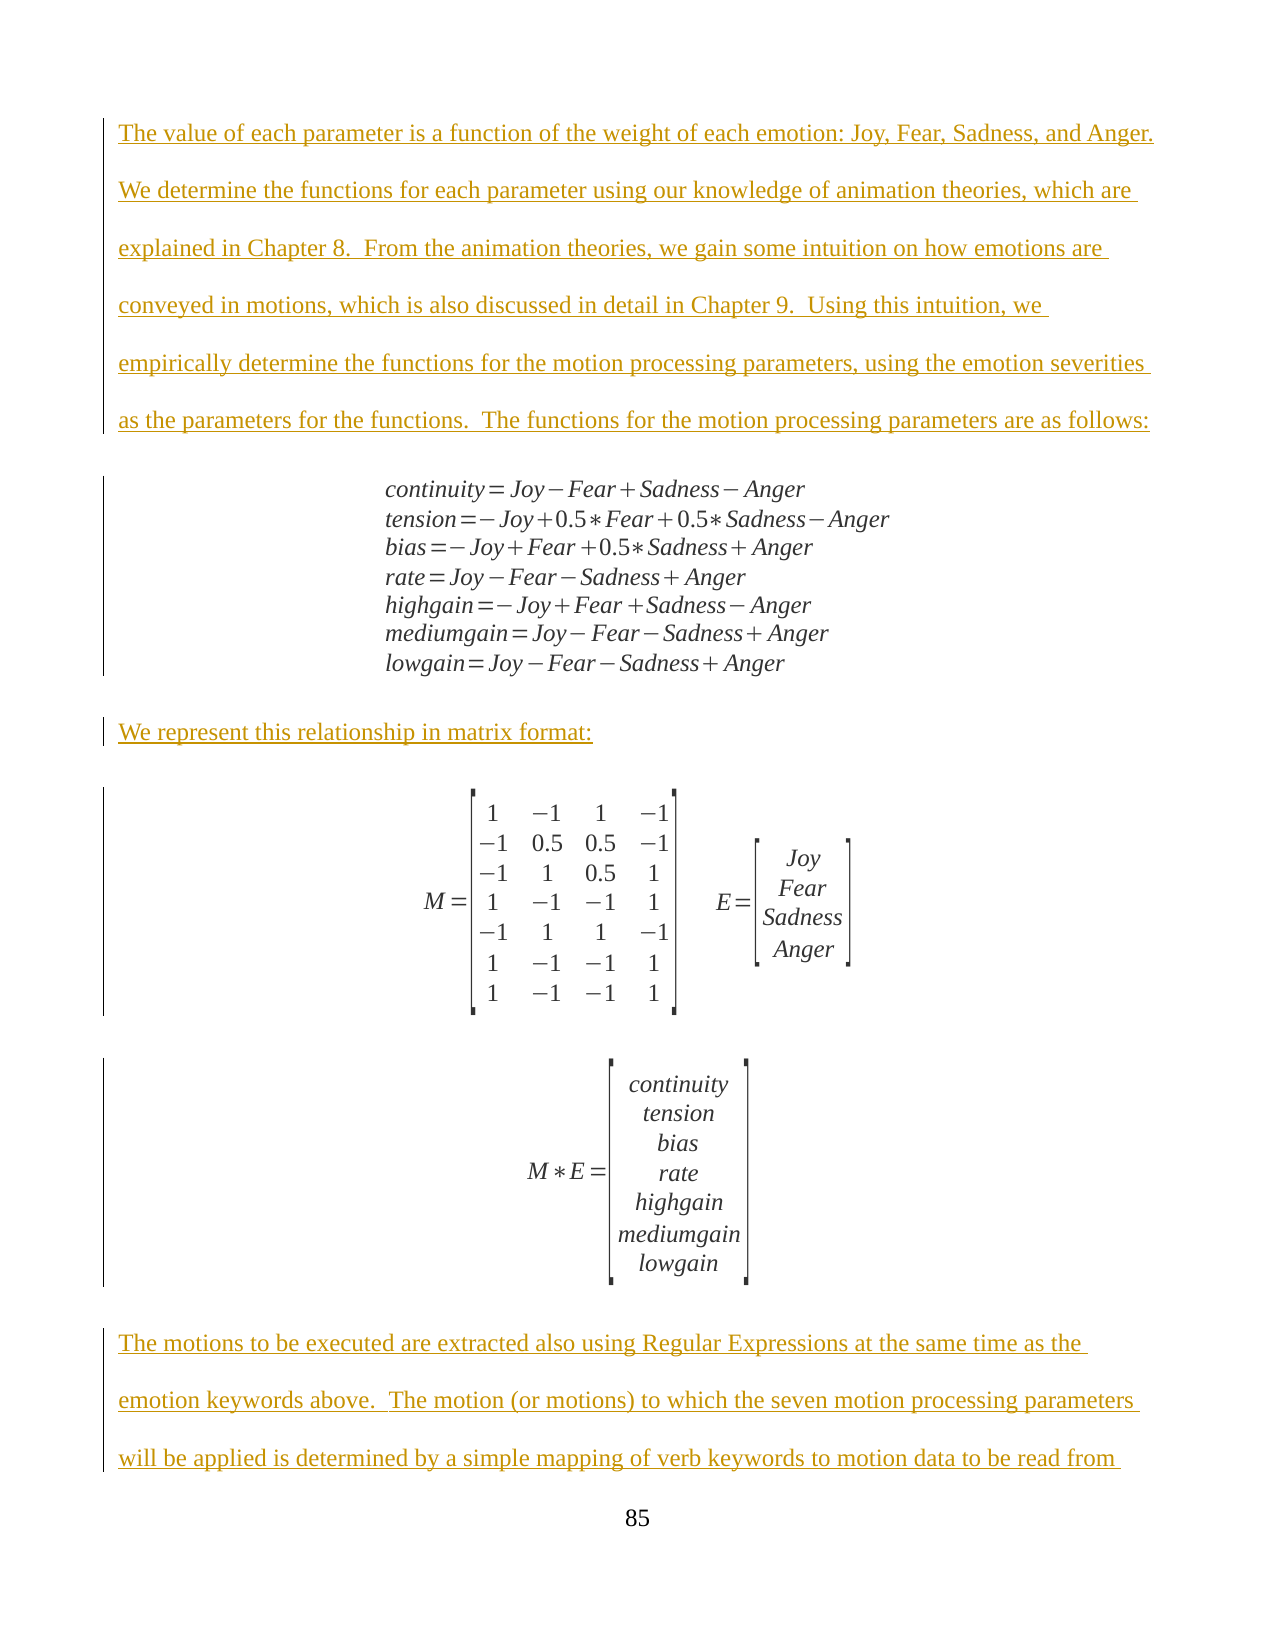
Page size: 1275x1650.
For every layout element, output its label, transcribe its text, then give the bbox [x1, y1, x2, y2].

text The value of each parameter is a function of the weight of each emotion: Joy, Fear, Sadness, and Anger. We determine the functions for each parameter using our knowledge of animation theories, which are explained in Chapter 8. From the animation theories, we gain some intuition on how emotions are conveyed in motions, which is also discussed in detail in Chapter 9. Using this intuition, we empirically determine the functions for the motion processing parameters, using the emotion severities as the parameters for the functions. The functions for the motion processing parameters are as follows: [118, 118, 1157, 434]
text The motions to be executed are extracted also using Regular Expressions at the same time as the emotion keywords above. The motion (or motions) to which the seven motion processing parameters will be applied is determined by a simple mapping of verb keywords to motion data to be read from [118, 1328, 1157, 1472]
text We represent this relationship in matrix format: [118, 717, 1157, 746]
